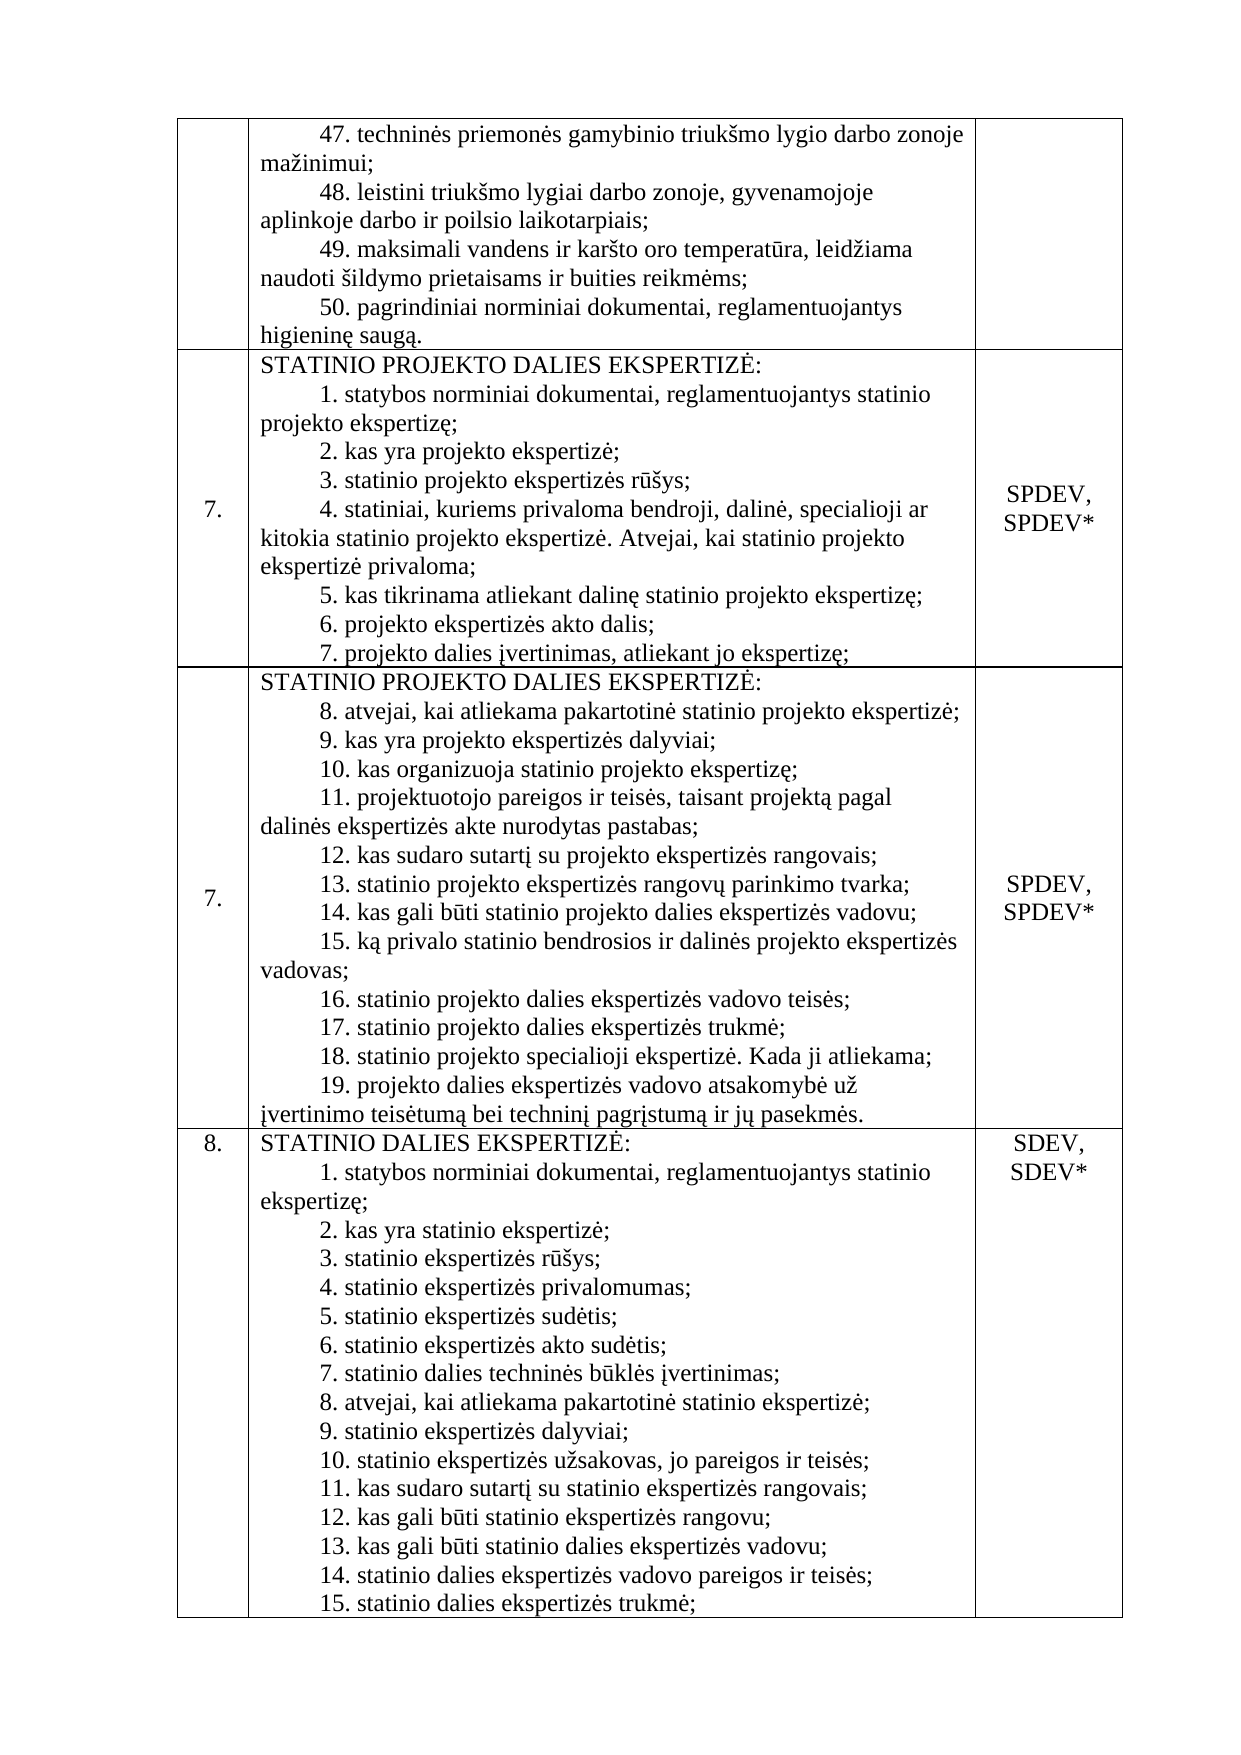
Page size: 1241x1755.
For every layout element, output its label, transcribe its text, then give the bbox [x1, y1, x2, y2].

table_cell [178, 119, 248, 349]
table_cell [976, 119, 1122, 349]
table_cell 8. [178, 1129, 248, 1617]
table_cell 47. techninės priemonės gamybinio triukšmo lygio darbo zonoje mažinimui; 48. leistini triukšmo lygiai darbo zonoje, gyvenamojoje aplinkoje darbo ir poilsio laikotarpiais; 49. maksimali vandens ir karšto oro temperatūra, leidžiama naudoti šildymo prietaisams ir buities reikmėms; 50. pagrindiniai norminiai dokumentai, reglamentuojantys higieninę saugą. [249, 119, 975, 349]
table_cell SPDEV, SPDEV* [976, 350, 1122, 666]
table_cell SPDEV, SPDEV* [976, 668, 1122, 1127]
table_cell STATINIO DALIES EKSPERTIZĖ: 1. statybos norminiai dokumentai, reglamentuojantys statinio ekspertizę; 2. kas yra statinio ekspertizė; 3. statinio ekspertizės rūšys; 4. statinio ekspertizės privalomumas; 5. statinio ekspertizės sudėtis; 6. statinio ekspertizės akto sudėtis; 7. statinio dalies techninės būklės įvertinimas; 8. atvejai, kai atliekama pakartotinė statinio ekspertizė; 9. statinio ekspertizės dalyviai; 10. statinio ekspertizės užsakovas, jo pareigos ir teisės; 11. kas sudaro sutartį su statinio ekspertizės rangovais; 12. kas gali būti statinio ekspertizės rangovu; 13. kas gali būti statinio dalies ekspertizės vadovu; 14. statinio dalies ekspertizės vadovo pareigos ir teisės; 15. statinio dalies ekspertizės trukmė; [249, 1129, 975, 1617]
table_cell 7. [178, 350, 248, 666]
table_cell SDEV, SDEV* [976, 1129, 1122, 1617]
table_cell STATINIO PROJEKTO DALIES EKSPERTIZĖ: 8. atvejai, kai atliekama pakartotinė statinio projekto ekspertizė; 9. kas yra projekto ekspertizės dalyviai; 10. kas organizuoja statinio projekto ekspertizę; 11. projektuotojo pareigos ir teisės, taisant projektą pagal dalinės ekspertizės akte nurodytas pastabas; 12. kas sudaro sutartį su projekto ekspertizės rangovais; 13. statinio projekto ekspertizės rangovų parinkimo tvarka; 14. kas gali būti statinio projekto dalies ekspertizės vadovu; 15. ką privalo statinio bendrosios ir dalinės projekto ekspertizės vadovas; 16. statinio projekto dalies ekspertizės vadovo teisės; 17. statinio projekto dalies ekspertizės trukmė; 18. statinio projekto specialioji ekspertizė. Kada ji atliekama; 19. projekto dalies ekspertizės vadovo atsakomybė už įvertinimo teisėtumą bei techninį pagrįstumą ir jų pasekmės. [249, 668, 975, 1127]
table_cell 7. [178, 668, 248, 1127]
table_cell STATINIO PROJEKTO DALIES EKSPERTIZĖ: 1. statybos norminiai dokumentai, reglamentuojantys statinio projekto ekspertizę; 2. kas yra projekto ekspertizė; 3. statinio projekto ekspertizės rūšys; 4. statiniai, kuriems privaloma bendroji, dalinė, specialioji ar kitokia statinio projekto ekspertizė. Atvejai, kai statinio projekto ekspertizė privaloma; 5. kas tikrinama atliekant dalinę statinio projekto ekspertizę; 6. projekto ekspertizės akto dalis; 7. projekto dalies įvertinimas, atliekant jo ekspertizę; [249, 350, 975, 666]
